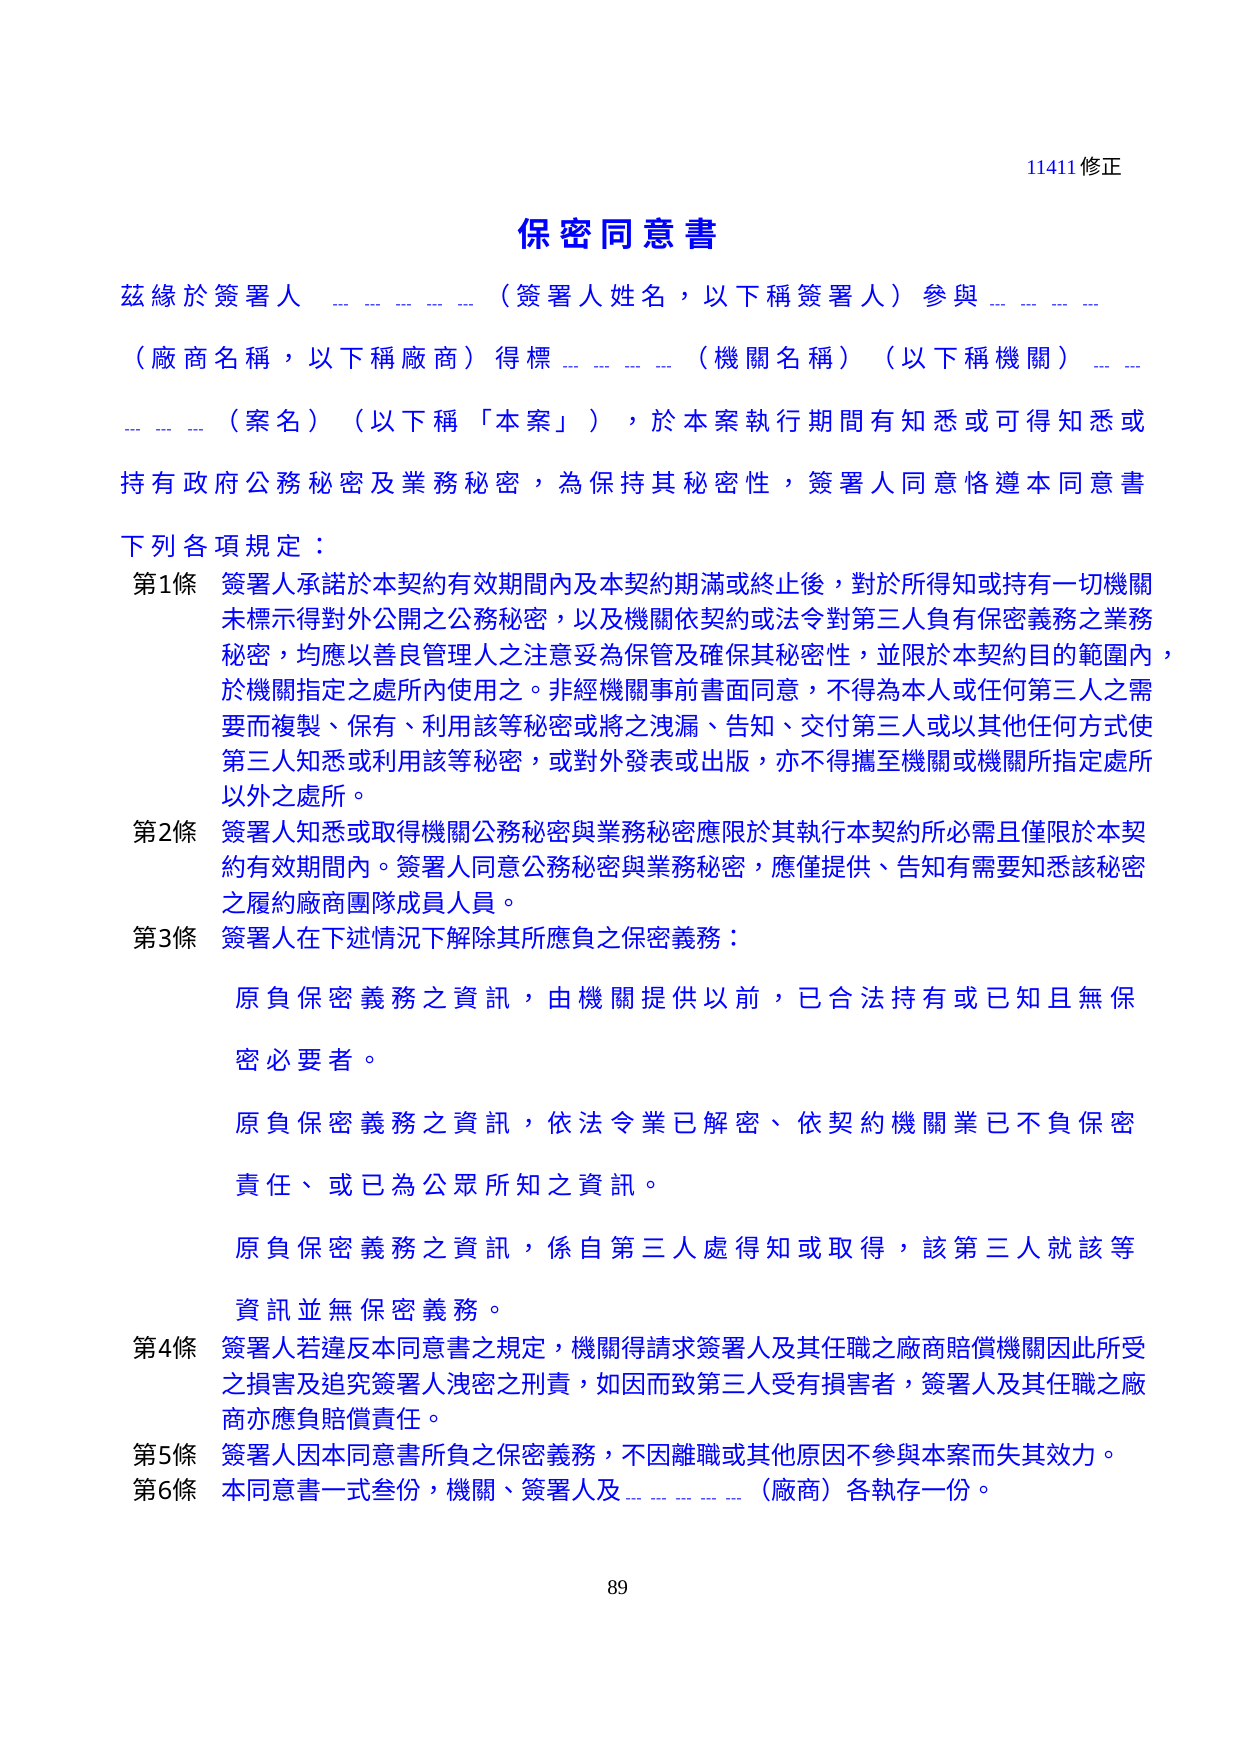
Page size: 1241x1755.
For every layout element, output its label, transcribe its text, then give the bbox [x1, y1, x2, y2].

list 本同意書一式叁份，機關、簽署人及﹍﹍﹍﹍﹍（廠商）各執存一份。 [132, 1471, 1149, 1507]
list 簽署人承諾於本契約有效期間內及本契約期滿或終止後，對於所得知或持有一切機關未標示得對外公開之公務秘密，以及機關依契約或法令對第三人負有保密義務之業務秘密，均應以善良管理人之注意妥為保管及確保其秘密性，並限於本契約目的範圍內，於機關指定之處所內使用之。非經機關事前書面同意，不得為本人或任何第三人之需要而複製、保有、利用該等秘密或將之洩漏、告知、交付第三人或以其他任何方式使第三人知悉或利用該等秘密，或對外發表或出版，亦不得攜至機關或機關所指定處所以外之處所。 [132, 565, 1156, 813]
list 簽署人知悉或取得機關公務秘密與業務秘密應限於其執行本契約所必需且僅限於本契約有效期間內。簽署人同意公務秘密與業務秘密，應僅提供、告知有需要知悉該秘密之履約廠商團隊成員人員。 [132, 813, 1149, 919]
text 原負保密義務之資訊，係自第三人處得知或取得，該第三人就該等資訊並無保密義務。 [224, 1204, 1149, 1329]
list 簽署人因本同意書所負之保密義務，不因離職或其他原因不參與本案而失其效力。 [132, 1436, 1149, 1471]
text 茲緣於簽署人 ﹍﹍﹍﹍﹍（簽署人姓名，以下稱簽署人）參與﹍﹍﹍﹍（廠商名稱，以下稱廠商）得標﹍﹍﹍﹍（機關名稱）（以下稱機關）﹍﹍﹍﹍﹍（案名）（以下稱「本案」），於本案執行期間有知悉或可得知悉或持有政府公務秘密及業務秘密，為保持其秘密性，簽署人同意恪遵本同意書下列各項規定： [117, 252, 1149, 565]
list 保密同意書 [117, 190, 1117, 252]
text 原負保密義務之資訊，由機關提供以前，已合法持有或已知且無保密必要者。 [224, 954, 1149, 1079]
list 簽署人在下述情況下解除其所應負之保密義務： [132, 919, 1149, 954]
list 簽署人若違反本同意書之規定，機關得請求簽署人及其任職之廠商賠償機關因此所受之損害及追究簽署人洩密之刑責，如因而致第三人受有損害者，簽署人及其任職之廠商亦應負賠償責任。 [132, 1329, 1149, 1436]
text 原負保密義務之資訊，依法令業已解密、依契約機關業已不負保密責任、或已為公眾所知之資訊。 [224, 1079, 1149, 1204]
